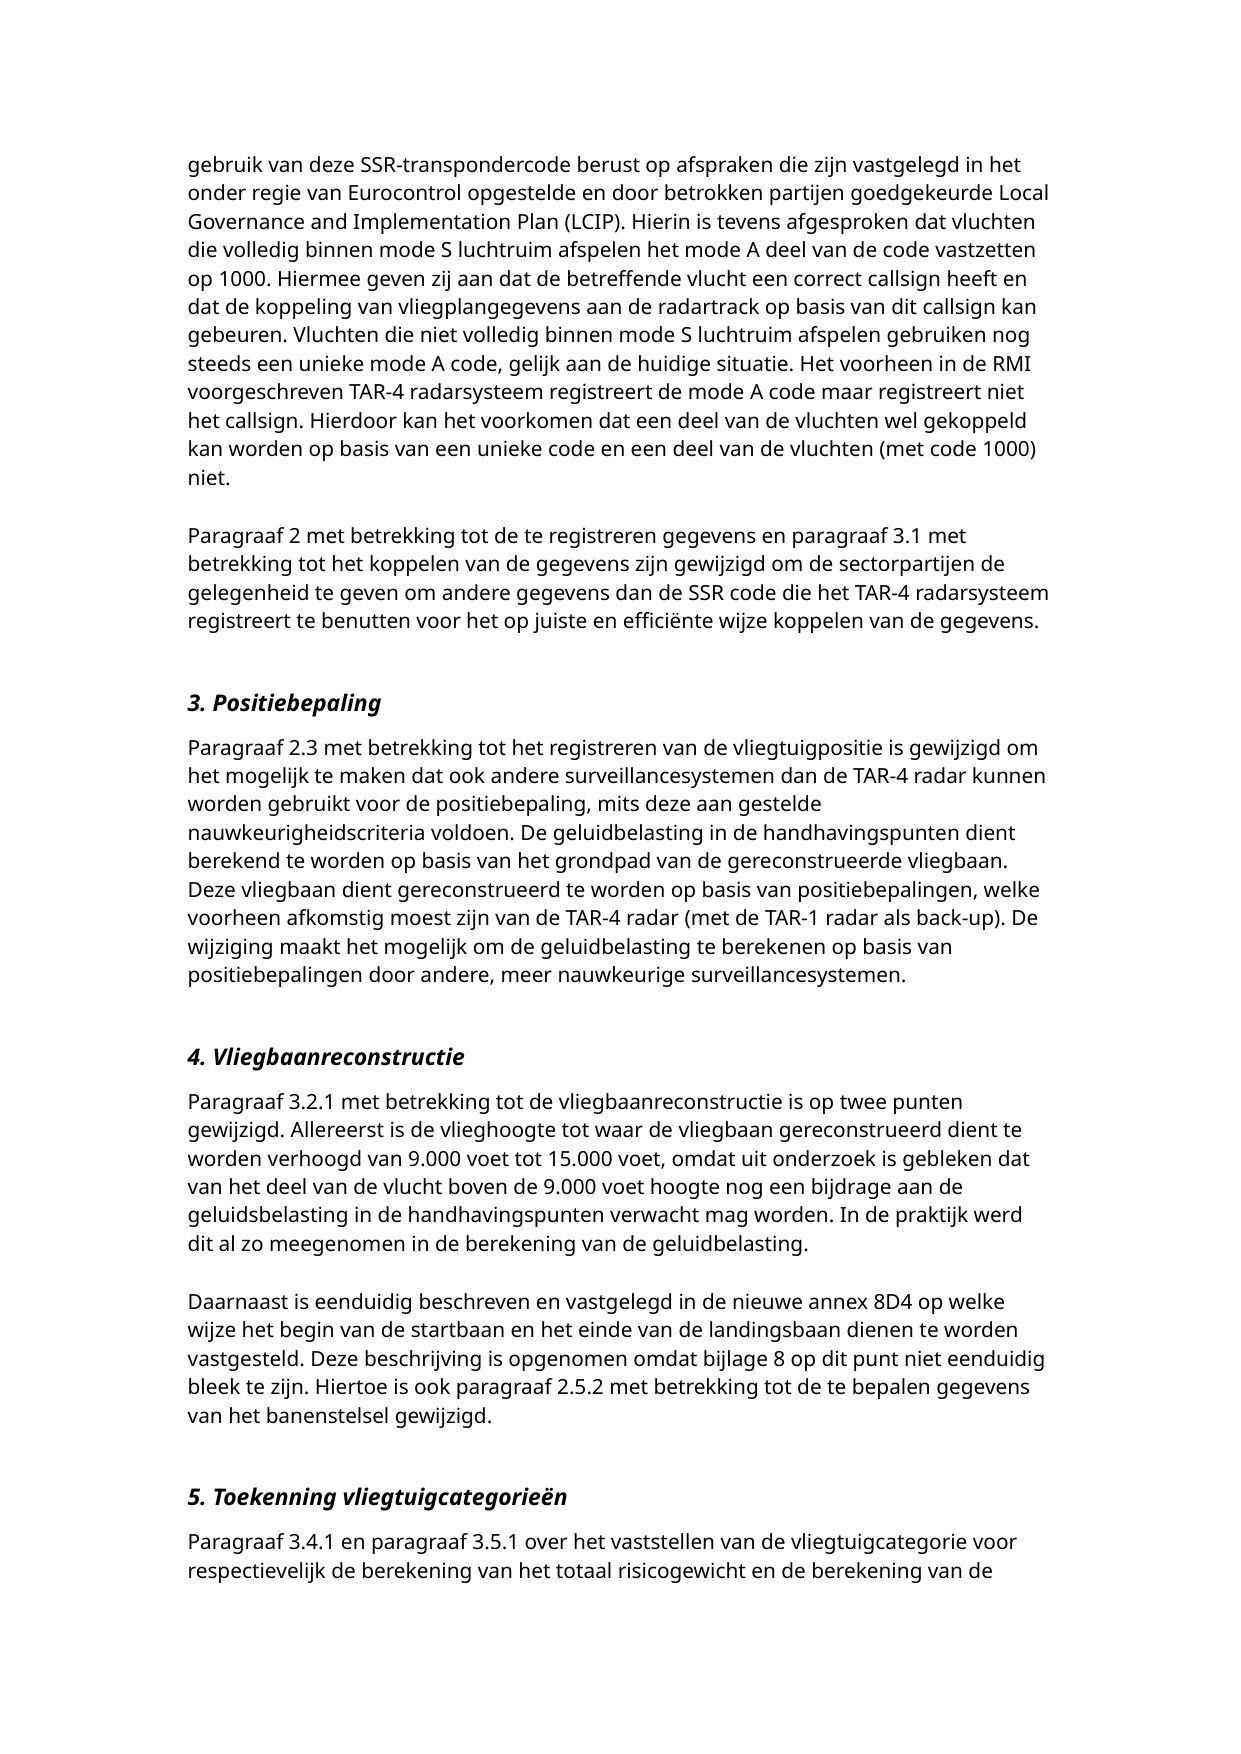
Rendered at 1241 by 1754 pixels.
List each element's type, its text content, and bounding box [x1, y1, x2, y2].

text Paragraaf 3.2.1 met betrekking tot de vliegbaanreconstructie is op twee punten gewijzigd. Allereerst is de vlieghoogte tot waar de vliegbaan gereconstrueerd dient te worden verhoogd van 9.000 voet tot 15.000 voet, omdat uit onderzoek is gebleken dat van het deel van de vlucht boven de 9.000 voet hoogte nog een bijdrage aan de geluidsbelasting in de handhavingspunten verwacht mag worden. In de praktijk werd dit al zo meegenomen in de berekening van de geluidbelasting. [187, 1087, 1053, 1257]
text gebruik van deze SSR-transpondercode berust op afspraken die zijn vastgelegd in het onder regie van Eurocontrol opgestelde en door betrokken partijen goedgekeurde Local Governance and Implementation Plan (LCIP). Hierin is tevens afgesproken dat vluchten die volledig binnen mode S luchtruim afspelen het mode A deel van de code vastzetten op 1000. Hiermee geven zij aan dat de betreffende vlucht een correct callsign heeft en dat de koppeling van vliegplangegevens aan de radartrack op basis van dit callsign kan gebeuren. Vluchten die niet volledig binnen mode S luchtruim afspelen gebruiken nog steeds een unieke mode A code, gelijk aan de huidige situatie. Het voorheen in de RMI voorgeschreven TAR-4 radarsysteem registreert de mode A code maar registreert niet het callsign. Hierdoor kan het voorkomen dat een deel van de vluchten wel gekoppeld kan worden op basis van een unieke code en een deel van de vluchten (met code 1000) niet. [187, 150, 1053, 491]
text Daarnaast is eenduidig beschreven en vastgelegd in de nieuwe annex 8D4 op welke wijze het begin van de startbaan en het einde van de landingsbaan dienen te worden vastgesteld. Deze beschrijving is opgenomen omdat bijlage 8 op dit punt niet eenduidig bleek te zijn. Hiertoe is ook paragraaf 2.5.2 met betrekking tot de te bepalen gegevens van het banenstelsel gewijzigd. [187, 1287, 1053, 1429]
subtitle 4. Vliegbaanreconstructie [187, 1041, 1053, 1072]
text Paragraaf 2 met betrekking tot de te registreren gegevens en paragraaf 3.1 met betrekking tot het koppelen van de gegevens zijn gewijzigd om de sectorpartijen de gelegenheid te geven om andere gegevens dan de SSR code die het TAR-4 radarsysteem registreert te benutten voor het op juiste en efficiënte wijze koppelen van de gegevens. [187, 521, 1053, 634]
subtitle 5. Toekenning vliegtuigcategorieën [187, 1481, 1053, 1512]
text Paragraaf 2.3 met betrekking tot het registreren van de vliegtuigpositie is gewijzigd om het mogelijk te maken dat ook andere surveillancesystemen dan de TAR-4 radar kunnen worden gebruikt voor de positiebepaling, mits deze aan gestelde nauwkeurigheidscriteria voldoen. De geluidbelasting in de handhavingspunten dient berekend te worden op basis van het grondpad van de gereconstrueerde vliegbaan. Deze vliegbaan dient gereconstrueerd te worden op basis van positiebepalingen, welke voorheen afkomstig moest zijn van de TAR-4 radar (met de TAR-1 radar als back-up). De wijziging maakt het mogelijk om de geluidbelasting te berekenen op basis van positiebepalingen door andere, meer nauwkeurige surveillancesystemen. [187, 733, 1053, 989]
subtitle 3. Positiebepaling [187, 686, 1053, 718]
text Paragraaf 3.4.1 en paragraaf 3.5.1 over het vaststellen van de vliegtuigcategorie voor respectievelijk de berekening van het totaal risicogewicht en de berekening van de [187, 1527, 1053, 1584]
